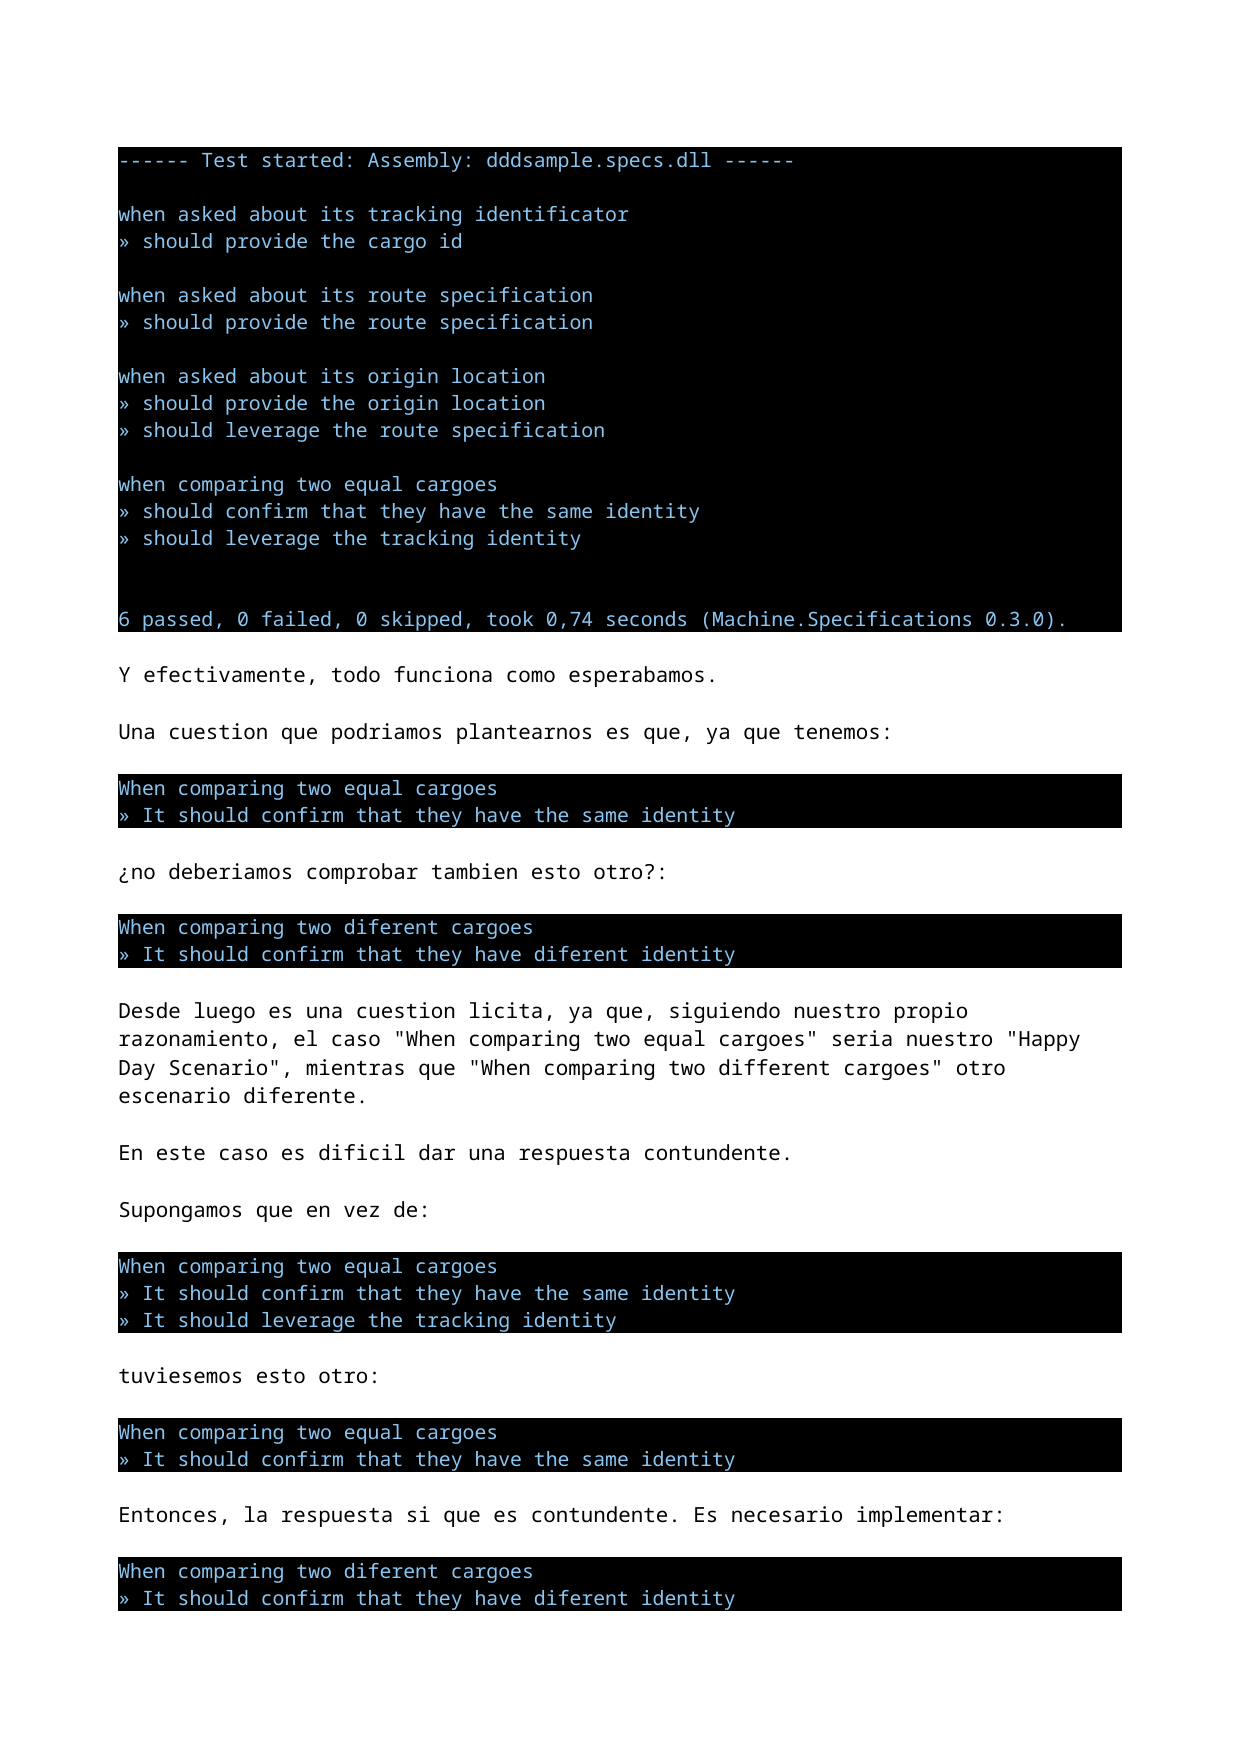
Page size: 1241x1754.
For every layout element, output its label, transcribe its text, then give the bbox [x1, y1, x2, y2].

text ¿no deberiamos comprobar tambien esto otro?: [118, 857, 1122, 885]
text When comparing two equal cargoes [118, 1252, 1122, 1279]
text When comparing two diferent cargoes [118, 1557, 1122, 1584]
text » should provide the origin location [118, 389, 1122, 416]
text » It should confirm that they have diferent identity [118, 1584, 1122, 1611]
text When comparing two diferent cargoes [118, 914, 1122, 941]
text » It should confirm that they have the same identity [118, 1279, 1122, 1306]
text » should provide the cargo id [118, 227, 1122, 254]
text Supongamos que en vez de: [118, 1195, 1122, 1223]
text » It should confirm that they have the same identity [118, 801, 1122, 828]
text when asked about its route specification [118, 281, 1122, 308]
text Desde luego es una cuestion licita, ya que, siguiendo nuestro propio razonamiento, el caso "When comparing two equal cargoes" seria nuestro "Happy Day Scenario", mientras que "When comparing two different cargoes" otro escenario diferente. [118, 996, 1122, 1110]
text tuviesemos esto otro: [118, 1361, 1122, 1390]
text when asked about its origin location [118, 362, 1122, 389]
text When comparing two equal cargoes [118, 774, 1122, 801]
text when asked about its tracking identificator [118, 201, 1122, 227]
text » should leverage the route specification [118, 416, 1122, 443]
text when comparing two equal cargoes [118, 470, 1122, 497]
text Una cuestion que podriamos plantearnos es que, ya que tenemos: [118, 717, 1122, 746]
text ------ Test started: Assembly: dddsample.specs.dll ------ [118, 147, 1122, 173]
text Entonces, la respuesta si que es contundente. Es necesario implementar: [118, 1501, 1122, 1529]
text » It should leverage the tracking identity [118, 1306, 1122, 1333]
text » should confirm that they have the same identity [118, 497, 1122, 524]
text » should provide the route specification [118, 308, 1122, 335]
text When comparing two equal cargoes [118, 1418, 1122, 1445]
text » should leverage the tracking identity [118, 524, 1122, 551]
text » It should confirm that they have the same identity [118, 1445, 1122, 1472]
text Y efectivamente, todo funciona como esperabamos. [118, 661, 1122, 689]
text En este caso es dificil dar una respuesta contundente. [118, 1138, 1122, 1167]
text » It should confirm that they have diferent identity [118, 941, 1122, 968]
text 6 passed, 0 failed, 0 skipped, took 0,74 seconds (Machine.Specifications 0.3.0). [118, 605, 1122, 632]
